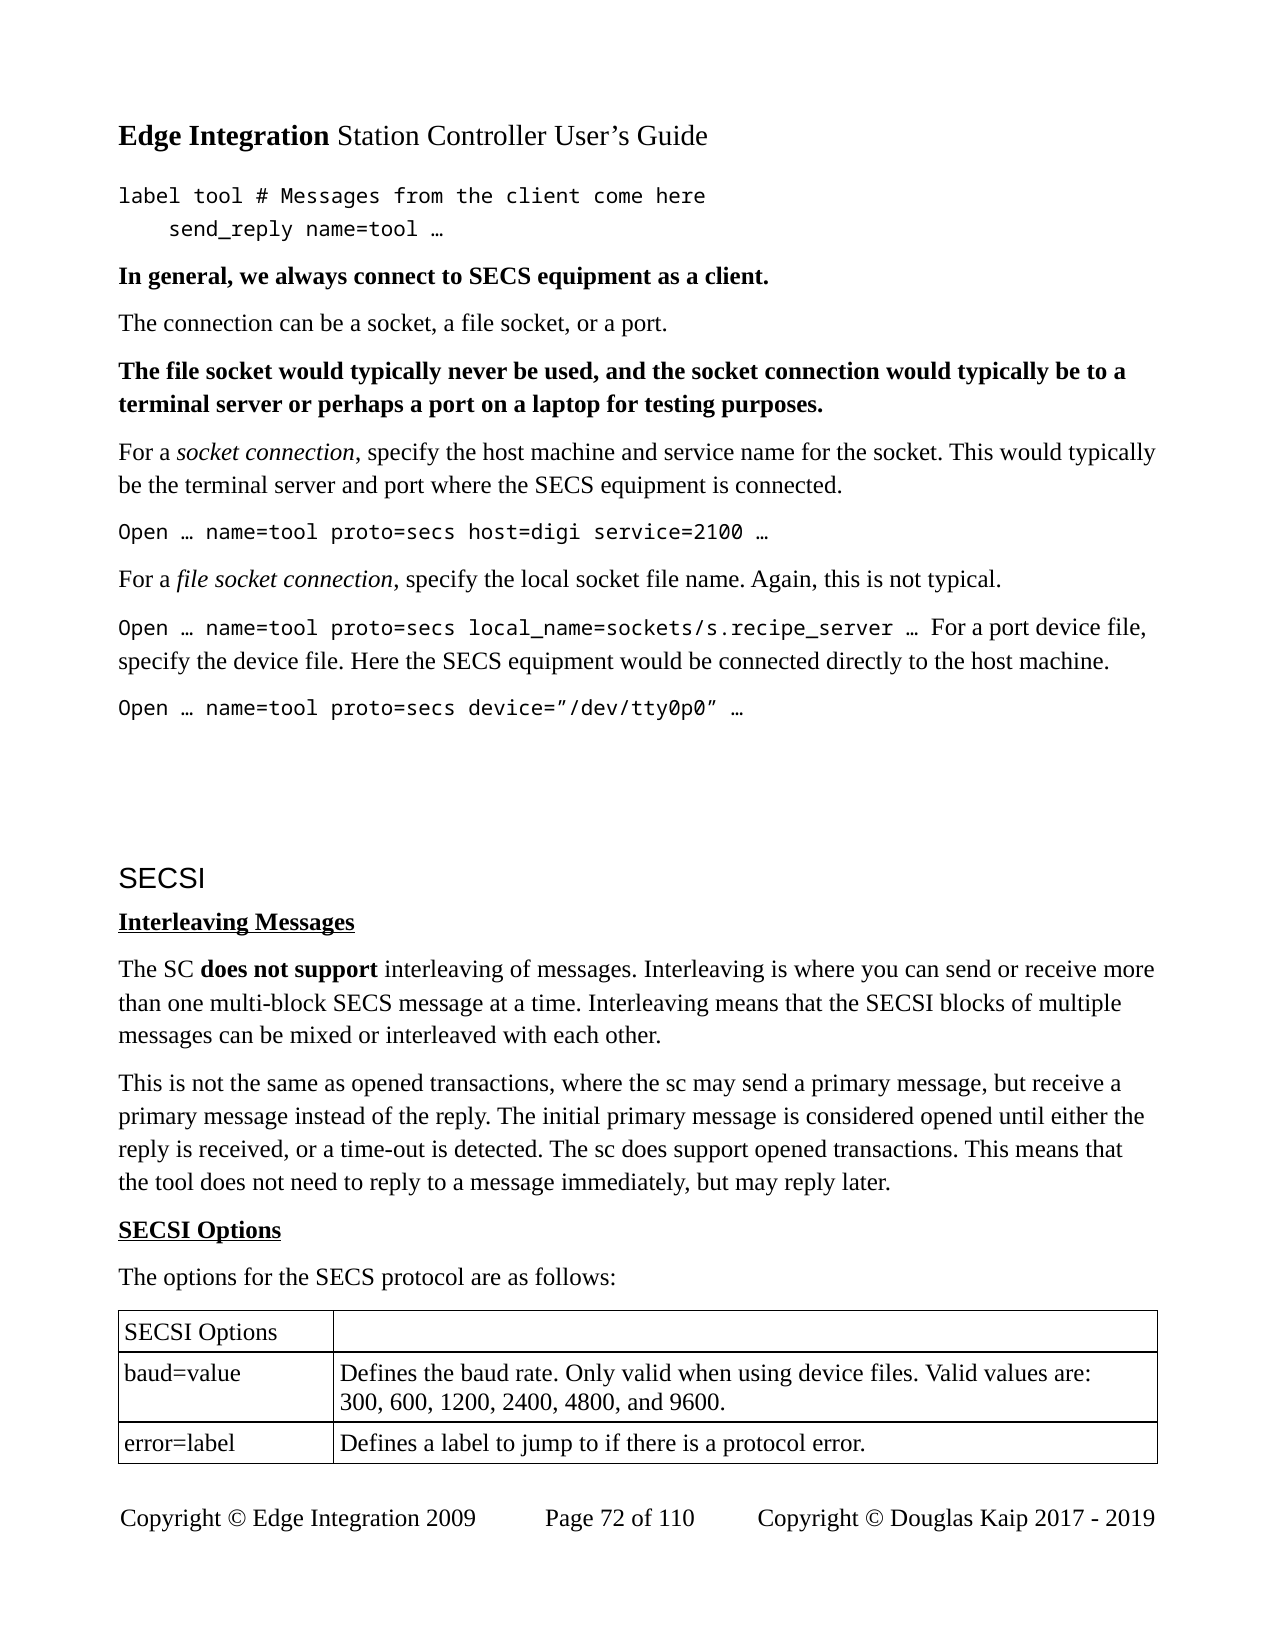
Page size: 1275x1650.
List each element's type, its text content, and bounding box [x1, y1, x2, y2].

text Open … name=tool proto=secs host=digi service=2100 … [118, 517, 1157, 546]
text Open … name=tool proto=secs device=”/dev/tty0p0” … [118, 693, 1157, 722]
text Interleaving Messages [118, 907, 1157, 936]
text The options for the SECS protocol are as follows: [118, 1262, 1157, 1291]
text The SC does not support interleaving of messages. Interleaving is where you can send or receive more than one multi-block SECS message at a time. Interleaving means that the SECSI blocks of multiple messages can be mixed or interleaved with each other. [118, 954, 1157, 1049]
text label tool # Messages from the client come here send_reply name=tool … [118, 181, 1157, 242]
table_header [334, 1311, 1157, 1351]
text The file socket would typically never be used, and the socket connection would typically be to a terminal server or perhaps a port on a laptop for testing purposes. [118, 356, 1157, 418]
text This is not the same as opened transactions, where the sc may send a primary message, but receive a primary message instead of the reply. The initial primary message is considered opened until either the reply is received, or a time-out is detected. The sc does support opened transactions. This means that the tool does not need to reply to a message immediately, but may reply later. [118, 1068, 1157, 1196]
table_cell Defines the baud rate. Only valid when using device files. Valid values are: 300, 600, 1200, 2400, 4800, and 9600. [334, 1353, 1157, 1421]
subtitle SECSI [118, 861, 1157, 894]
text Open … name=tool proto=secs local_name=sockets/s.recipe_server … For a port device file, specify the device file. Here the SECS equipment would be connected directly to the host machine. [118, 612, 1157, 675]
text The connection can be a socket, a file socket, or a port. [118, 308, 1157, 337]
text For a socket connection, specify the host machine and service name for the socket. This would typically be the terminal server and port where the SECS equipment is connected. [118, 437, 1157, 498]
table_header SECSI Options [119, 1311, 333, 1351]
text SECSI Options [118, 1215, 1157, 1244]
table_cell error=label [119, 1423, 333, 1463]
table_cell baud=value [119, 1353, 333, 1421]
text In general, we always connect to SECS equipment as a client. [118, 261, 1157, 290]
text For a file socket connection, specify the local socket file name. Again, this is not typical. [118, 564, 1157, 593]
table_cell Defines a label to jump to if there is a protocol error. [334, 1423, 1157, 1463]
